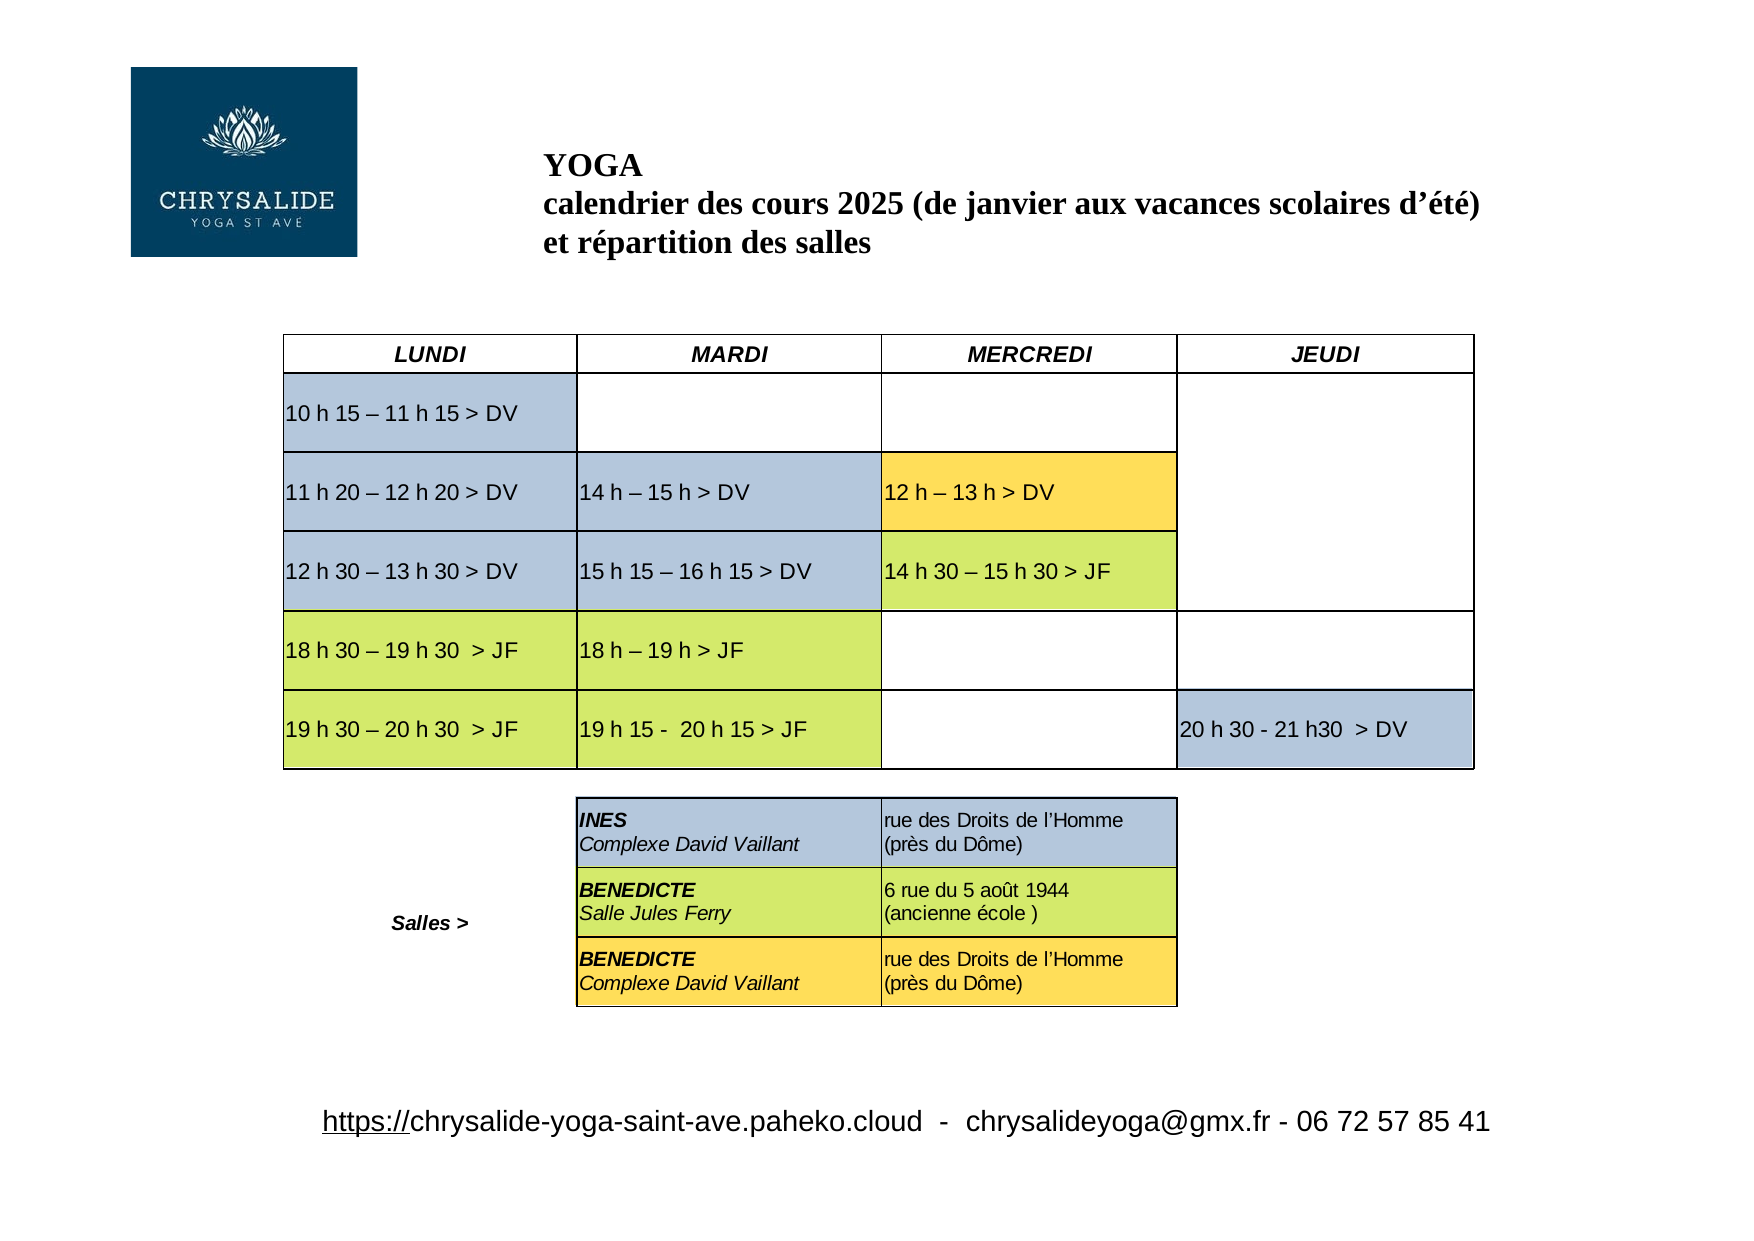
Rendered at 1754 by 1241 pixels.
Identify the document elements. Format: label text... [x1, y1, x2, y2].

picture [216, 224, 227, 228]
text calendrier des cours 2025 (de janvier aux vacances scolaires d’été) [358, 184, 1665, 222]
picture [228, 217, 236, 226]
picture [202, 216, 221, 230]
picture [154, 186, 338, 219]
picture [198, 105, 289, 165]
picture [234, 217, 252, 234]
picture [248, 213, 262, 227]
text https://chrysalide-yoga-saint-ave.paheko.cloud - chrysalideyoga@gmx.fr - 06 72 57 85 41 [148, 1104, 1665, 1137]
text et répartition des salles [148, 222, 1665, 260]
picture [270, 219, 305, 232]
picture [223, 233, 236, 237]
picture [185, 211, 198, 234]
text YOGA [358, 145, 1665, 184]
